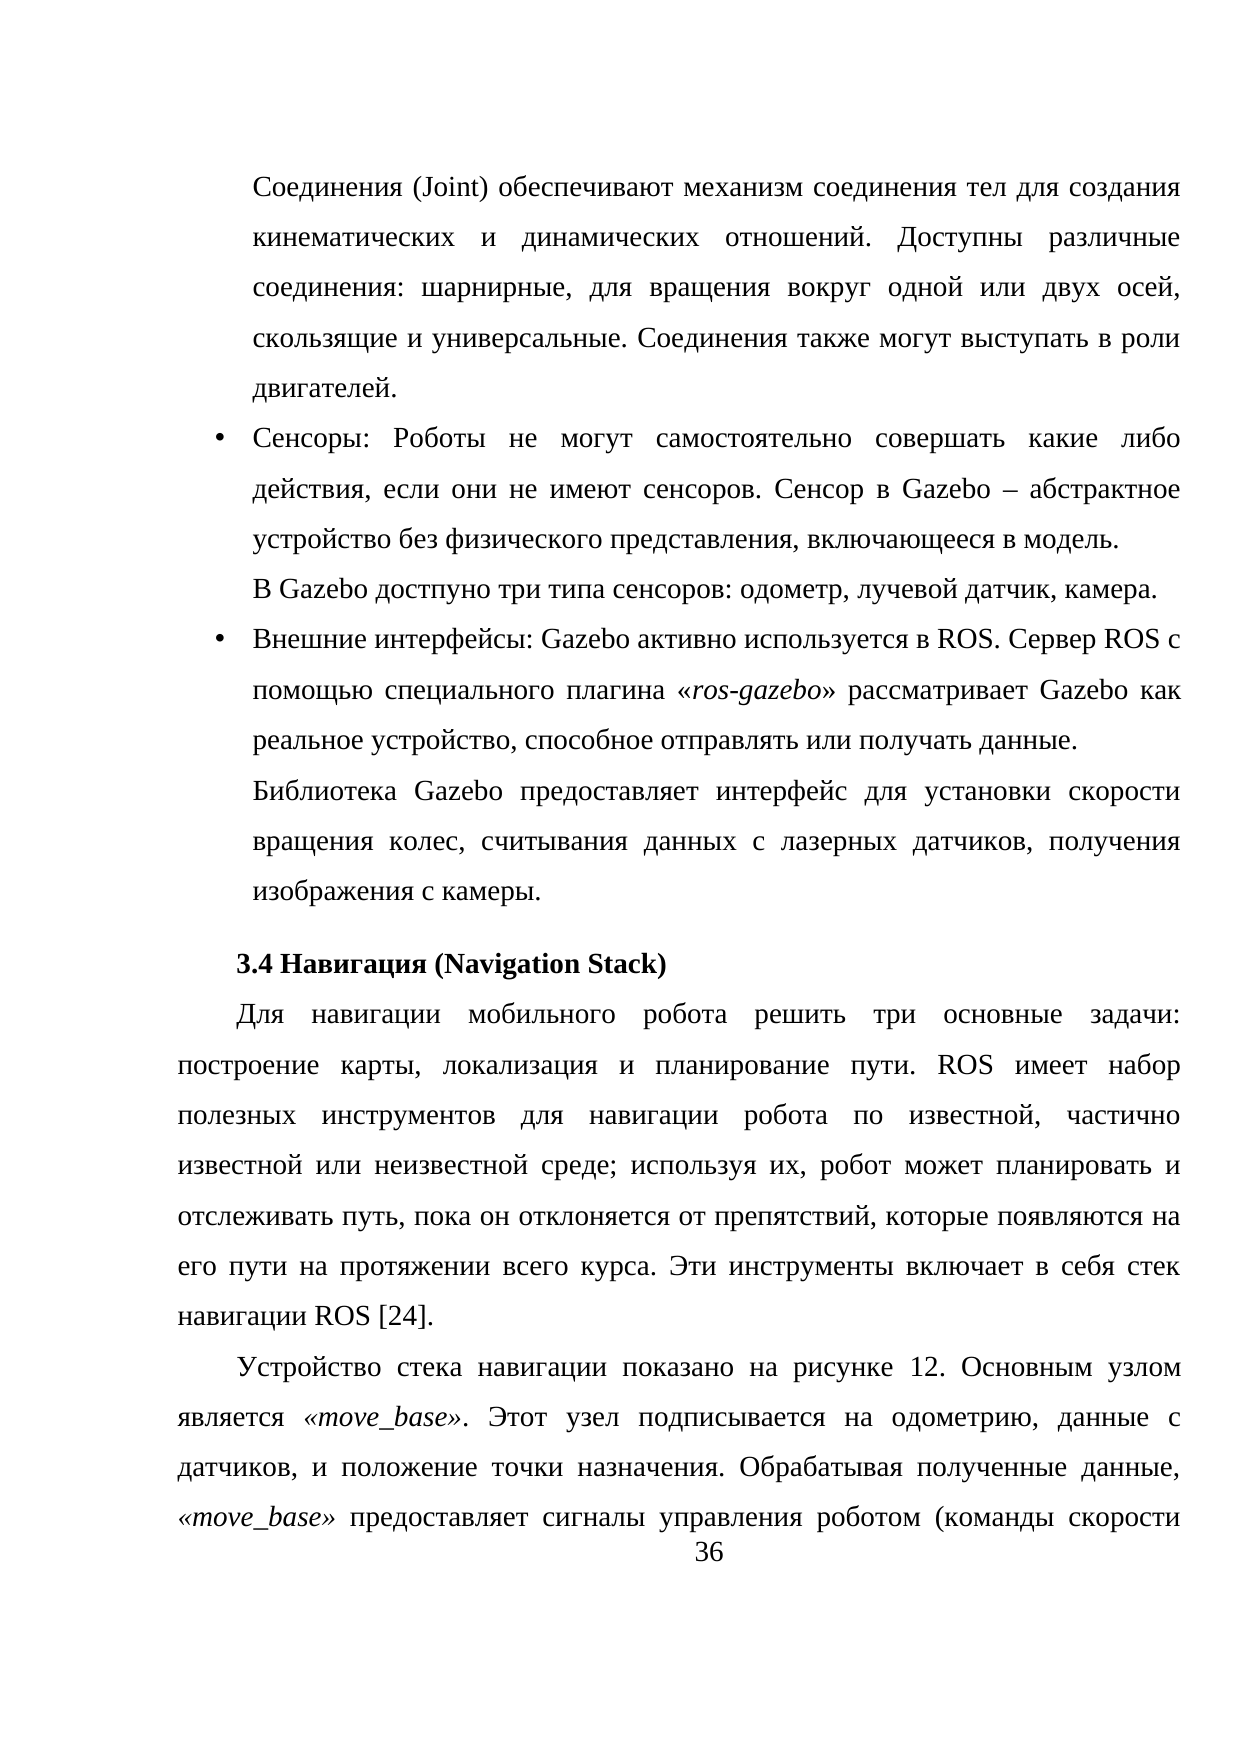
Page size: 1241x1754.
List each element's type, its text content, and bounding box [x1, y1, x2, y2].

subtitle 3.4 Навигация (Navigation Stack) [177, 946, 1181, 980]
list Соединения (Joint) обеспечивают механизм соединения тел для создания кинематических и динамических отношений. Доступны различные соединения: шарнирные, для вращения вокруг одной или двух осей, скользящие и универсальные. Соединения также могут выступать в роли двигателей. [215, 169, 1181, 403]
text Устройство стека навигации показано на рисунке 12. Основным узлом является «move_base». Этот узел подписывается на одометрию, данные с датчиков, и положение точки назначения. Обрабатывая полученные данные, «move_base» предоставляет сигналы управления роботом (команды скорости [177, 1349, 1181, 1533]
list Библиотека Gazebo предоставляет интерфейс для установки скорости вращения колес, считывания данных с лазерных датчиков, получения изображения с камеры. [215, 773, 1181, 907]
list Сенсоры: Роботы не могут самостоятельно совершать какие либо действия, если они не имеют сенсоров. Сенсор в Gazebo – абстрактное устройство без физического представления, включающееся в модель. [215, 420, 1181, 554]
list Внешние интерфейсы: Gazebo активно используется в ROS. Сервер ROS с помощью специального плагина «ros-gazebo» рассматривает Gazebo как реальное устройство, способное отправлять или получать данные. [215, 622, 1181, 756]
text Для навигации мобильного робота решить три основные задачи: построение карты, локализация и планирование пути. ROS имеет набор полезных инструментов для навигации робота по известной, частично известной или неизвестной среде; используя их, робот может планировать и отслеживать путь, пока он отклоняется от препятствий, которые появляются на его пути на протяжении всего курса. Эти инструменты включает в себя стек навигации ROS [24]. [177, 996, 1181, 1332]
list В Gazebo достпуно три типа сенсоров: одометр, лучевой датчик, камера. [215, 571, 1181, 605]
